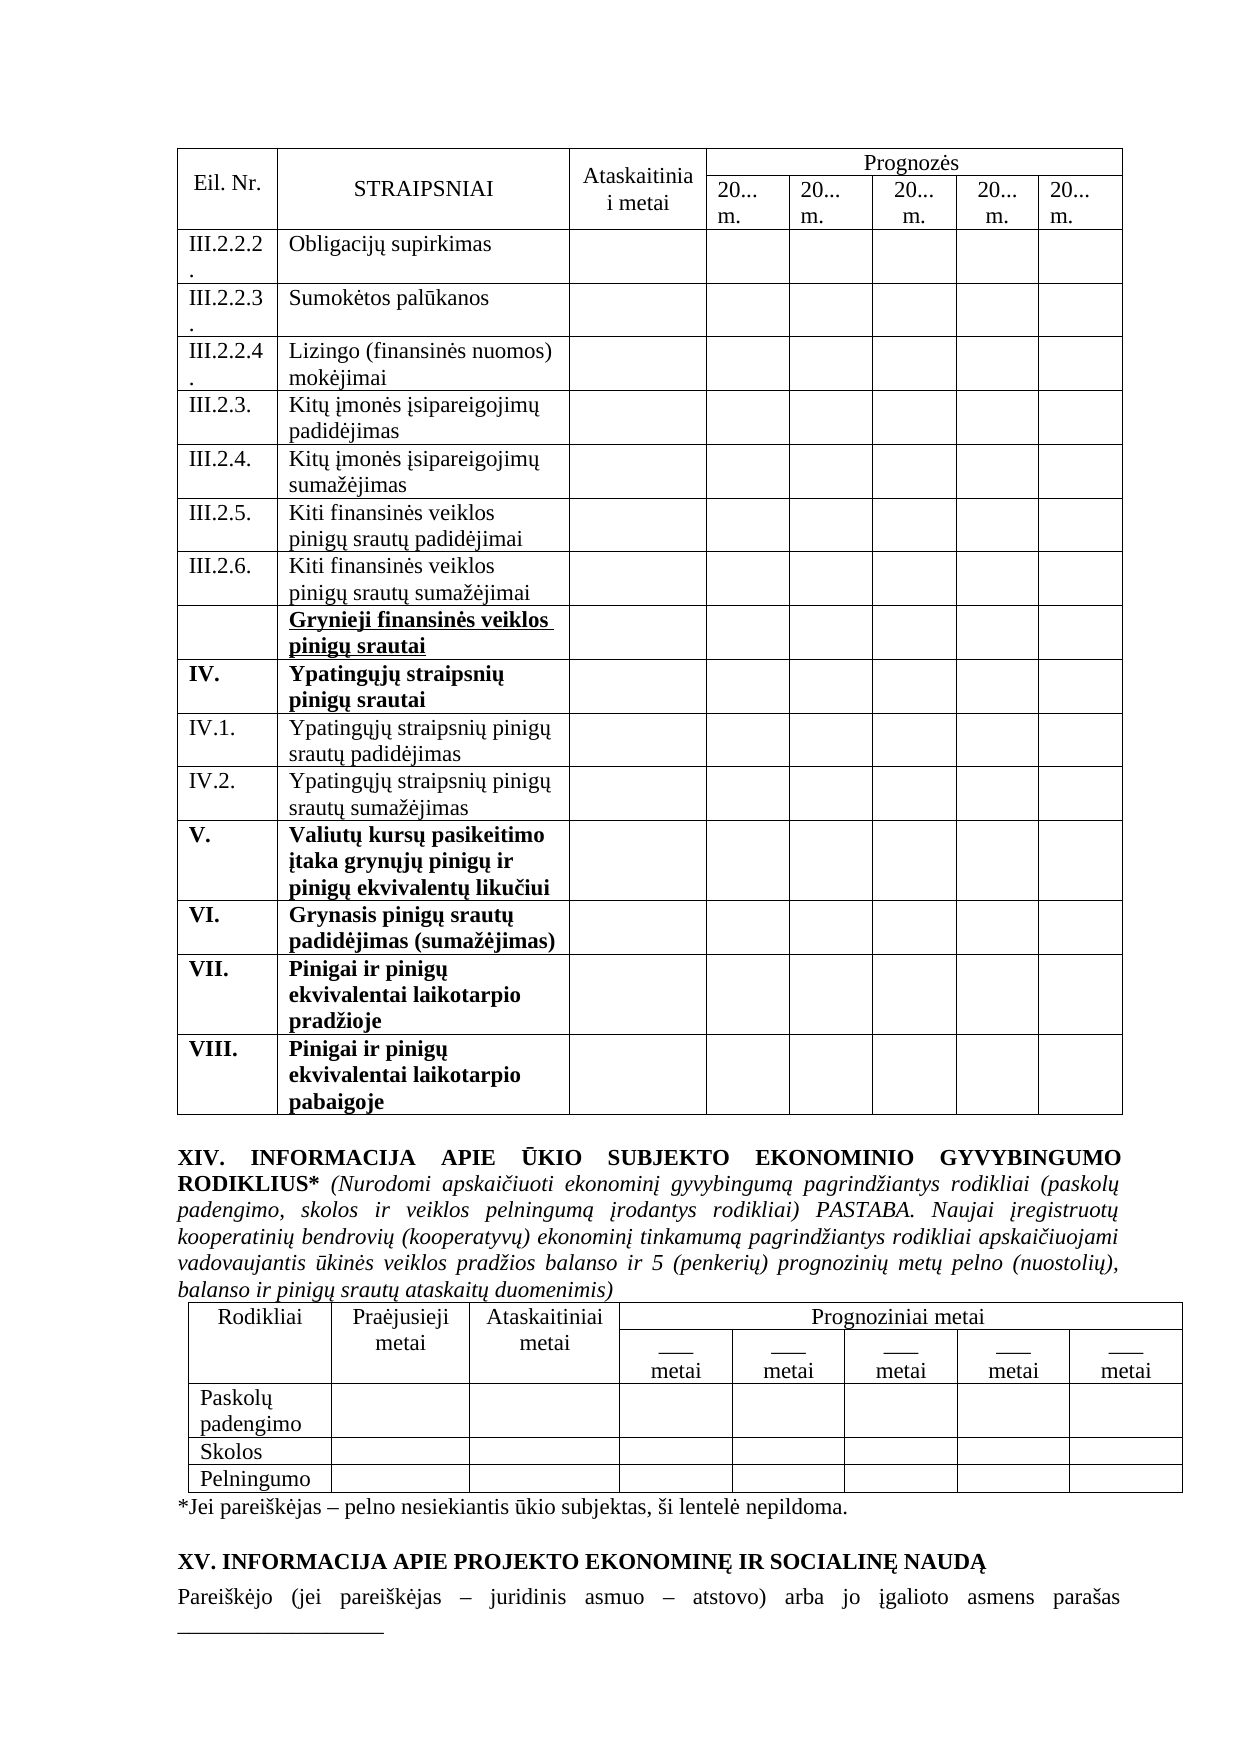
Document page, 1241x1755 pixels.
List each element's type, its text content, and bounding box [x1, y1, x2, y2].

table_cell [790, 230, 872, 282]
table_cell Kitų įmonės įsipareigojimų padidėjimas [278, 391, 569, 444]
text XIV. INFORMACIJA APIE ŪKIO SUBJEKTO EKONOMINIO GYVYBINGUMO RODIKLIUS* (Nurodomi apskaičiuoti ekonominį gyvybingumą pagrindžiantys rodikliai (paskolų padengimo, skolos ir veiklos pelningumą įrodantys rodikliai) PASTABA. Naujai įregistruotų kooperatinių bendrovių (kooperatyvų) ekonominį tinkamumą pagrindžiantys rodikliai apskaičiuojami vadovaujantis ūkinės veiklos pradžios balanso ir 5 (penkerių) prognozinių metų pelno (nuostolių), balanso ir pinigų srautų ataskaitų duomenimis) [177, 1144, 1122, 1302]
table_cell Ypatingųjų straipsnių pinigų srautų sumažėjimas [278, 767, 569, 820]
table_cell [1039, 284, 1122, 336]
table_cell [790, 767, 872, 820]
table_cell Kitų įmonės įsipareigojimų sumažėjimas [278, 445, 569, 497]
table_cell [873, 499, 956, 551]
table_cell [707, 901, 789, 954]
table_cell 20... m. [873, 176, 956, 229]
table_cell Sumokėtos palūkanos [278, 284, 569, 336]
table_cell [1039, 901, 1122, 954]
table_cell [790, 552, 872, 605]
table_cell [620, 1384, 732, 1437]
table_cell [957, 552, 1038, 605]
table_cell [957, 284, 1038, 336]
table_cell [845, 1384, 957, 1437]
table_header Praėjusieji metai [332, 1303, 469, 1383]
table_cell [873, 821, 956, 900]
table_cell [570, 901, 706, 954]
table_cell [873, 552, 956, 605]
table_cell [790, 714, 872, 766]
table_cell 20... m. [707, 176, 789, 229]
table_cell [958, 1438, 1069, 1464]
table_cell Paskolų padengimo [189, 1384, 331, 1437]
table_cell [1039, 660, 1122, 712]
table_cell [957, 955, 1038, 1034]
table_cell [790, 337, 872, 390]
table_cell [620, 1465, 732, 1492]
table_cell [957, 337, 1038, 390]
table_cell Ypatingųjų straipsnių pinigų srautai [278, 660, 569, 712]
table_cell [958, 1465, 1069, 1492]
table_cell III.2.3. [178, 391, 277, 444]
table_cell 20... m. [790, 176, 872, 229]
table_cell [873, 391, 956, 444]
table_cell IV. [178, 660, 277, 712]
table_cell Pinigai ir pinigų ekvivalentai laikotarpio pradžioje [278, 955, 569, 1034]
table_cell [1070, 1438, 1182, 1464]
table_cell Skolos [189, 1438, 331, 1464]
table_cell [332, 1384, 469, 1437]
table_cell Grynieji finansinės veiklos pinigų srautai [278, 606, 569, 659]
table_cell Pinigai ir pinigų ekvivalentai laikotarpio pabaigoje [278, 1035, 569, 1114]
table_cell [570, 284, 706, 336]
table_cell Kiti finansinės veiklos pinigų srautų padidėjimai [278, 499, 569, 551]
table_cell III.2.2.2. [178, 230, 277, 282]
table_cell Pelningumo [189, 1465, 331, 1492]
table_cell [957, 230, 1038, 282]
table_cell III.2.6. [178, 552, 277, 605]
table_cell [873, 284, 956, 336]
table_header Ataskaitiniai metai [470, 1303, 619, 1383]
text *Jei pareiškėjas – pelno nesiekiantis ūkio subjektas, ši lentelė nepildoma. [177, 1493, 1122, 1519]
table_cell Grynasis pinigų srautų padidėjimas (sumažėjimas) [278, 901, 569, 954]
table_cell Obligacijų supirkimas [278, 230, 569, 282]
table_cell [570, 499, 706, 551]
table_cell [873, 337, 956, 390]
table_cell [332, 1438, 469, 1464]
table_cell [1039, 955, 1122, 1034]
table_cell [570, 337, 706, 390]
table_cell [1039, 821, 1122, 900]
table_cell [1039, 337, 1122, 390]
table_cell [873, 230, 956, 282]
table_cell III.2.4. [178, 445, 277, 497]
table_cell [570, 660, 706, 712]
table_cell [470, 1465, 619, 1492]
table_cell [1039, 445, 1122, 497]
table_cell [873, 901, 956, 954]
table_cell [570, 955, 706, 1034]
table_cell [570, 714, 706, 766]
table_cell [873, 714, 956, 766]
table_cell IV.2. [178, 767, 277, 820]
table_cell [570, 1035, 706, 1114]
table_cell III.2.2.4. [178, 337, 277, 390]
table_cell ___ metai [620, 1330, 732, 1383]
table_cell [957, 499, 1038, 551]
table_cell [707, 284, 789, 336]
table_cell [733, 1438, 844, 1464]
table_cell [790, 284, 872, 336]
table_cell [873, 767, 956, 820]
table_cell [790, 955, 872, 1034]
table_cell [707, 767, 789, 820]
table_cell [733, 1465, 844, 1492]
table_cell [958, 1384, 1069, 1437]
table_cell Kiti finansinės veiklos pinigų srautų sumažėjimai [278, 552, 569, 605]
table_cell VII. [178, 955, 277, 1034]
table_cell [707, 660, 789, 712]
table_cell ___ metai [958, 1330, 1069, 1383]
table_cell [707, 955, 789, 1034]
table_cell [873, 660, 956, 712]
table_cell [790, 1035, 872, 1114]
table_cell V. [178, 821, 277, 900]
table_cell [790, 660, 872, 712]
table_cell [707, 499, 789, 551]
table_cell [1070, 1384, 1182, 1437]
table_cell [178, 606, 277, 659]
table_cell [957, 1035, 1038, 1114]
table_cell [957, 901, 1038, 954]
table_cell Ypatingųjų straipsnių pinigų srautų padidėjimas [278, 714, 569, 766]
table_cell Lizingo (finansinės nuomos) mokėjimai [278, 337, 569, 390]
table_cell [790, 901, 872, 954]
table_cell [707, 337, 789, 390]
table_cell [1039, 767, 1122, 820]
table_cell 20... m. [1039, 176, 1122, 229]
table_cell [873, 955, 956, 1034]
table_header STRAIPSNIAI [278, 149, 569, 229]
table_cell ___ metai [1070, 1330, 1182, 1383]
table_cell IV.1. [178, 714, 277, 766]
table_cell [790, 391, 872, 444]
table_cell [1039, 606, 1122, 659]
table_cell [957, 821, 1038, 900]
table_cell [570, 767, 706, 820]
table_cell III.2.2.3. [178, 284, 277, 336]
table_header Eil. Nr. [178, 149, 277, 229]
table_cell 20... m. [957, 176, 1038, 229]
table_cell [957, 391, 1038, 444]
table_cell [470, 1438, 619, 1464]
table_cell [957, 445, 1038, 497]
table_header Ataskaitiniai metai [570, 149, 706, 229]
table_cell [570, 391, 706, 444]
table_cell [707, 1035, 789, 1114]
table_cell [1039, 230, 1122, 282]
table_cell ___ metai [845, 1330, 957, 1383]
table_cell [470, 1384, 619, 1437]
table_cell [957, 714, 1038, 766]
table_cell [707, 714, 789, 766]
table_cell [845, 1465, 957, 1492]
table_cell [707, 230, 789, 282]
table_cell Valiutų kursų pasikeitimo įtaka grynųjų pinigų ir pinigų ekvivalentų likučiui [278, 821, 569, 900]
table_cell ___ metai [733, 1330, 844, 1383]
table_cell [570, 445, 706, 497]
table_header Rodikliai [189, 1303, 331, 1383]
text XV. INFORMACIJA APIE PROJEKTO EKONOMINĘ IR SOCIALINĘ NAUDĄ [177, 1548, 1122, 1574]
table_cell [873, 606, 956, 659]
table_cell [1039, 391, 1122, 444]
table_cell [790, 821, 872, 900]
table_cell [707, 391, 789, 444]
table_cell [707, 606, 789, 659]
table_cell [620, 1438, 732, 1464]
table_cell [570, 552, 706, 605]
table_cell [1039, 1035, 1122, 1114]
table_cell VI. [178, 901, 277, 954]
table_cell [570, 606, 706, 659]
table_cell III.2.5. [178, 499, 277, 551]
table_cell [873, 1035, 956, 1114]
table_cell [707, 552, 789, 605]
table_cell [1039, 714, 1122, 766]
table_cell [790, 606, 872, 659]
table_cell [790, 499, 872, 551]
table_cell [733, 1384, 844, 1437]
table_cell [1039, 499, 1122, 551]
table_cell [570, 821, 706, 900]
table_header Prognoziniai metai [620, 1303, 1182, 1329]
table_cell [873, 445, 956, 497]
table_cell [957, 767, 1038, 820]
table_cell [845, 1438, 957, 1464]
table_cell VIII. [178, 1035, 277, 1114]
table_cell [957, 606, 1038, 659]
table_cell [1070, 1465, 1182, 1492]
table_cell [707, 821, 789, 900]
table_cell [570, 230, 706, 282]
table_cell [707, 445, 789, 497]
table_cell [957, 660, 1038, 712]
table_cell [790, 445, 872, 497]
table_cell [1039, 552, 1122, 605]
table_header Prognozės [707, 149, 1122, 175]
table_cell [332, 1465, 469, 1492]
